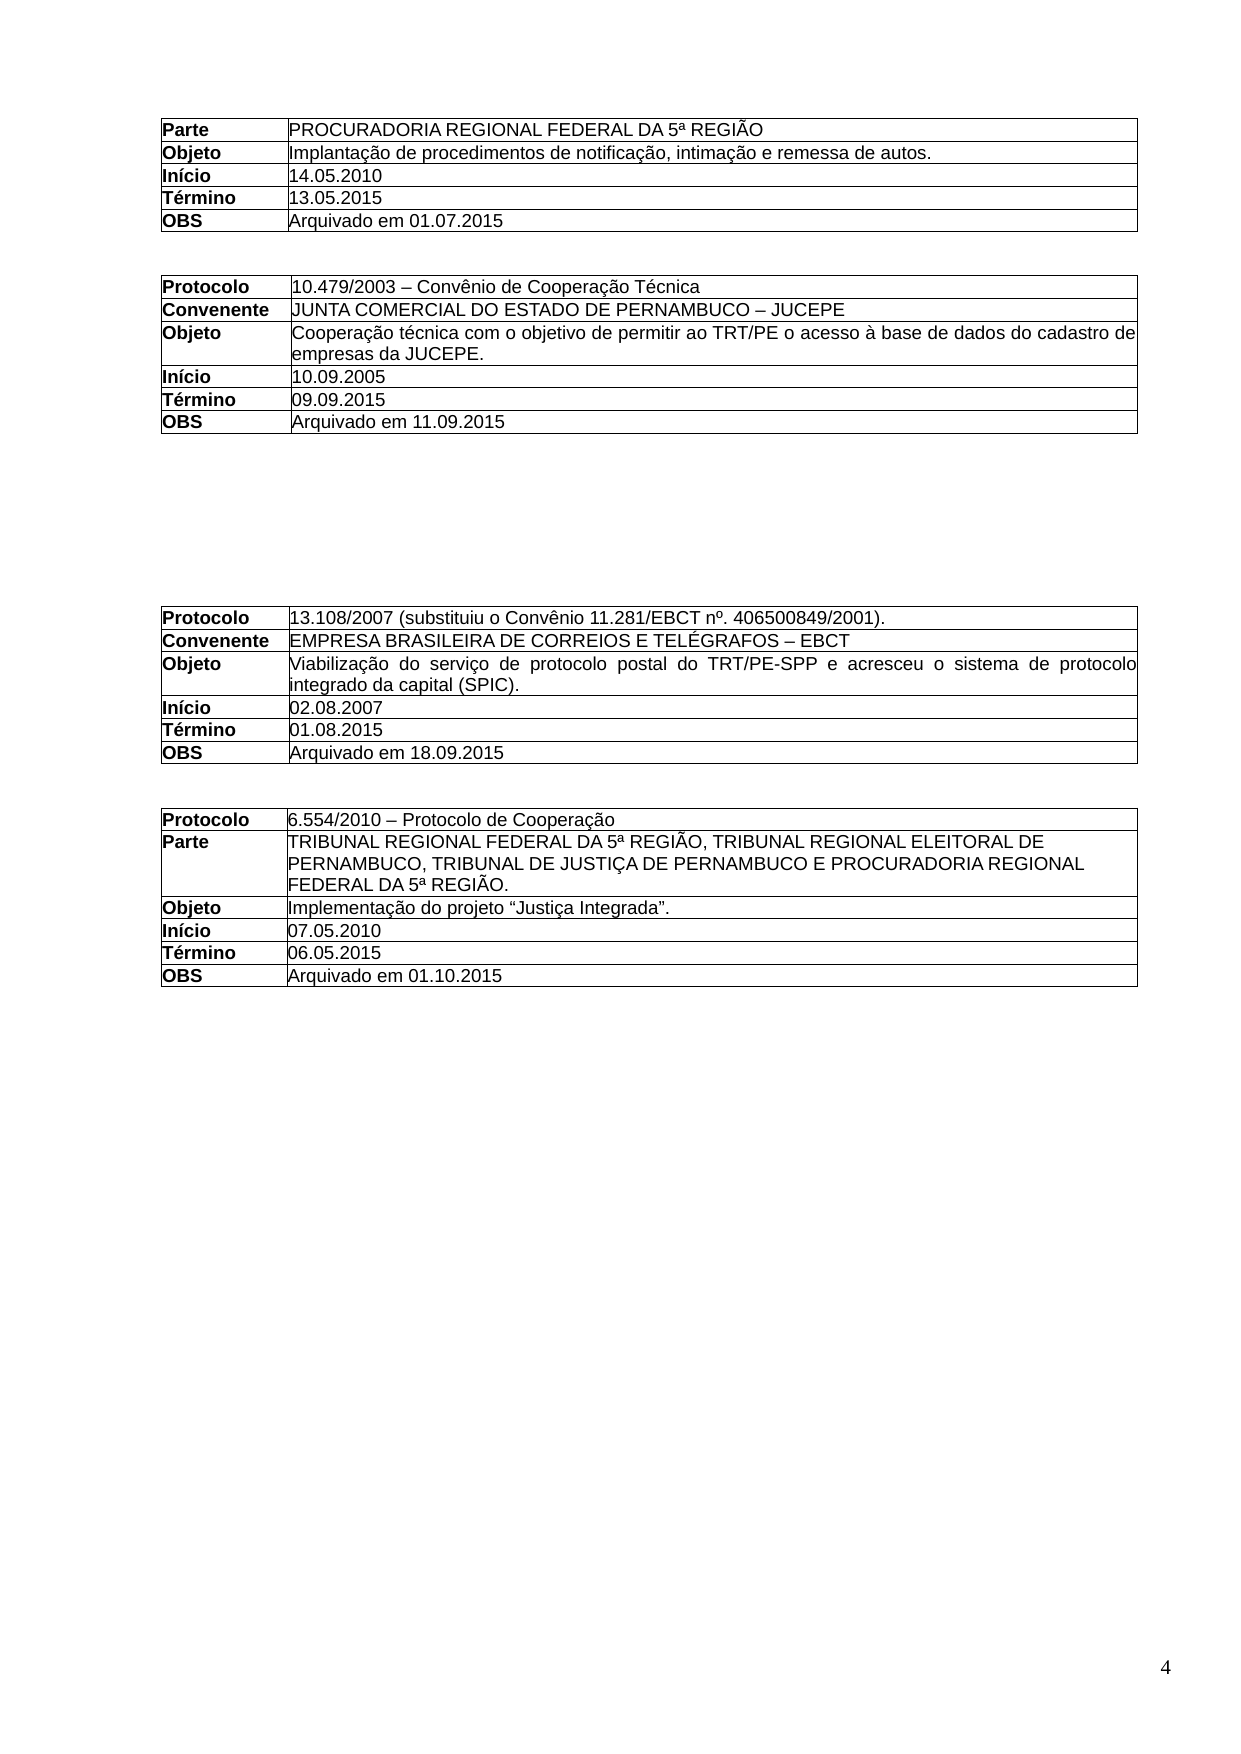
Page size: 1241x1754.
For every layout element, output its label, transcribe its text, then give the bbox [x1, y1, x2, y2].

table_header Protocolo [162, 809, 287, 830]
table_cell Término [162, 942, 287, 963]
table_cell Início [162, 919, 287, 941]
table_cell Objeto [162, 897, 287, 918]
table_cell TRIBUNAL REGIONAL FEDERAL DA 5ª REGIÃO, TRIBUNAL REGIONAL ELEITORAL DE PERNAMBUCO, TRIBUNAL DE JUSTIÇA DE PERNAMBUCO E PROCURADORIA REGIONAL FEDERAL DA 5ª REGIÃO. [288, 831, 1137, 896]
table_cell Término [162, 388, 291, 410]
table_cell Implantação de procedimentos de notificação, intimação e remessa de autos. [289, 142, 1137, 163]
table_cell EMPRESA BRASILEIRA DE CORREIOS E TELÉGRAFOS – EBCT [290, 630, 1137, 651]
table_cell OBS [162, 210, 288, 231]
table_cell 14.05.2010 [289, 164, 1137, 186]
table_header 6.554/2010 – Protocolo de Cooperação [288, 809, 1137, 830]
table_cell 02.08.2007 [290, 696, 1137, 718]
table_cell JUNTA COMERCIAL DO ESTADO DE PERNAMBUCO – JUCEPE [292, 299, 1137, 321]
table_cell Início [162, 366, 291, 387]
table_cell Arquivado em 01.07.2015 [289, 210, 1137, 231]
table_header 10.479/2003 – Convênio de Cooperação Técnica [292, 276, 1137, 298]
table_header Protocolo [162, 607, 289, 629]
table_cell OBS [162, 965, 287, 986]
table_cell Arquivado em 11.09.2015 [292, 411, 1137, 432]
table_cell OBS [162, 411, 291, 432]
table_cell Objeto [162, 322, 291, 365]
table_cell Parte [162, 119, 288, 141]
table_cell Implementação do projeto “Justiça Integrada”. [288, 897, 1137, 918]
table_cell 13.05.2015 [289, 187, 1137, 208]
table_header Protocolo [162, 276, 291, 298]
table_cell Objeto [162, 652, 289, 695]
table_cell Convenente [162, 630, 289, 651]
table_cell Convenente [162, 299, 291, 321]
table_cell PROCURADORIA REGIONAL FEDERAL DA 5ª REGIÃO [289, 119, 1137, 141]
table_cell 09.09.2015 [292, 388, 1137, 410]
table_cell Arquivado em 01.10.2015 [288, 965, 1137, 986]
table_header 13.108/2007 (substituiu o Convênio 11.281/EBCT nº. 406500849/2001). [290, 607, 1137, 629]
table_cell Término [162, 719, 289, 741]
table_cell 06.05.2015 [288, 942, 1137, 963]
table_cell Parte [162, 831, 287, 896]
table_cell Viabilização do serviço de protocolo postal do TRT/PE-SPP e acresceu o sistema de protocolo integrado da capital (SPIC). [290, 652, 1137, 695]
table_cell Objeto [162, 142, 288, 163]
table_cell 10.09.2005 [292, 366, 1137, 387]
table_cell 07.05.2010 [288, 919, 1137, 941]
table_cell Início [162, 164, 288, 186]
table_cell Término [162, 187, 288, 208]
table_cell Arquivado em 18.09.2015 [290, 742, 1137, 763]
table_cell Início [162, 696, 289, 718]
table_cell OBS [162, 742, 289, 763]
table_cell Cooperação técnica com o objetivo de permitir ao TRT/PE o acesso à base de dados do cadastro de empresas da JUCEPE. [292, 322, 1137, 365]
table_cell 01.08.2015 [290, 719, 1137, 741]
